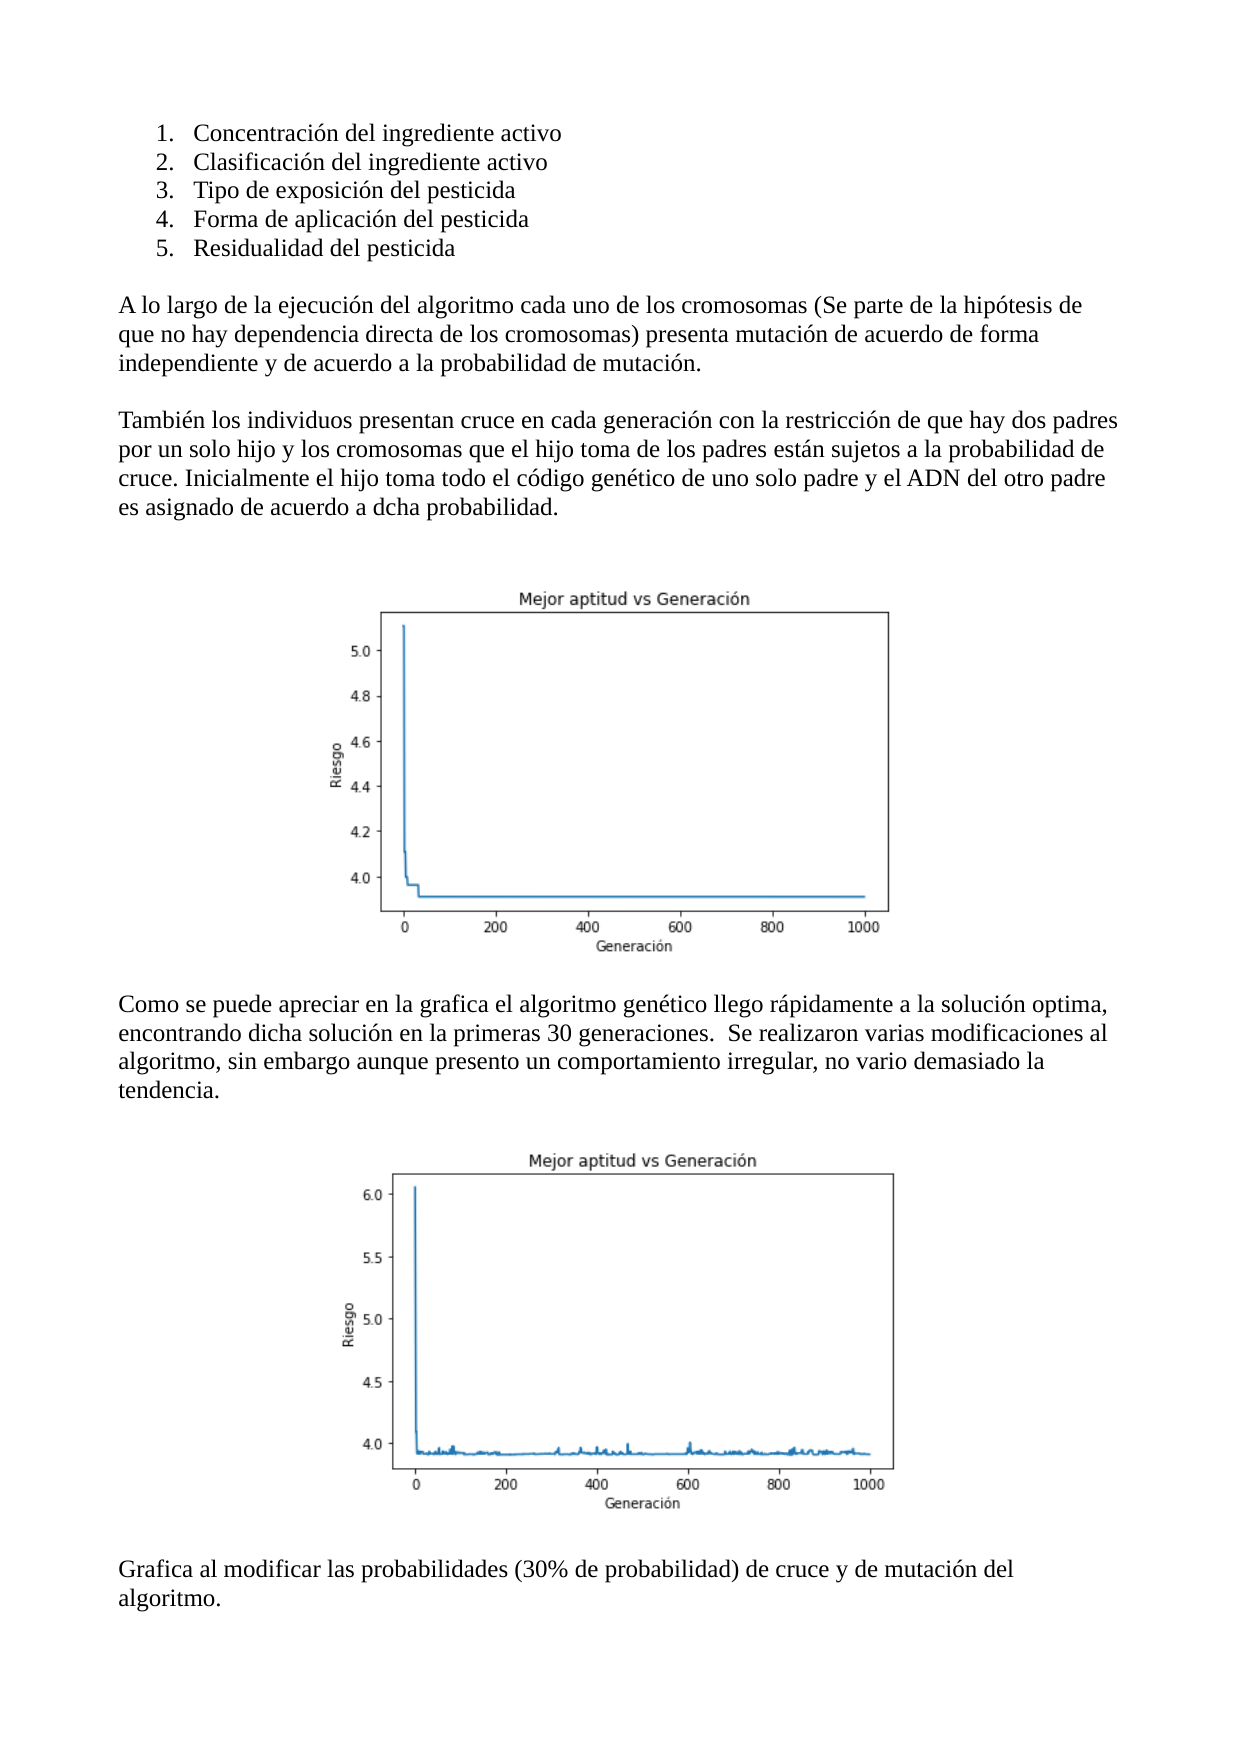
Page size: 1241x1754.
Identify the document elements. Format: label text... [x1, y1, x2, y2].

list Tipo de exposición del pesticida [156, 176, 1122, 204]
list Forma de aplicación del pesticida [156, 204, 1122, 233]
picture [320, 1132, 921, 1526]
list Residualidad del pesticida [156, 233, 1122, 262]
picture [310, 578, 930, 961]
list Clasificación del ingrediente activo [156, 147, 1122, 176]
list Concentración del ingrediente activo [156, 118, 1122, 147]
text Como se puede apreciar en la grafica el algoritmo genético llego rápidamente a la solución optima, encontrando dicha solución en la primeras 30 generaciones. Se realizaron varias modificaciones al algoritmo, sin embargo aunque presento un comportamiento irregular, no vario demasiado la tendencia. [118, 989, 1122, 1104]
text También los individuos presentan cruce en cada generación con la restricción de que hay dos padres por un solo hijo y los cromosomas que el hijo toma de los padres están sujetos a la probabilidad de cruce. Inicialmente el hijo toma todo el código genético de uno solo padre y el ADN del otro padre es asignado de acuerdo a dcha probabilidad. [118, 406, 1122, 521]
text Grafica al modificar las probabilidades (30% de probabilidad) de cruce y de mutación del algoritmo. [118, 1554, 1122, 1612]
text A lo largo de la ejecución del algoritmo cada uno de los cromosomas (Se parte de la hipótesis de que no hay dependencia directa de los cromosomas) presenta mutación de acuerdo de forma independiente y de acuerdo a la probabilidad de mutación. [118, 291, 1122, 377]
